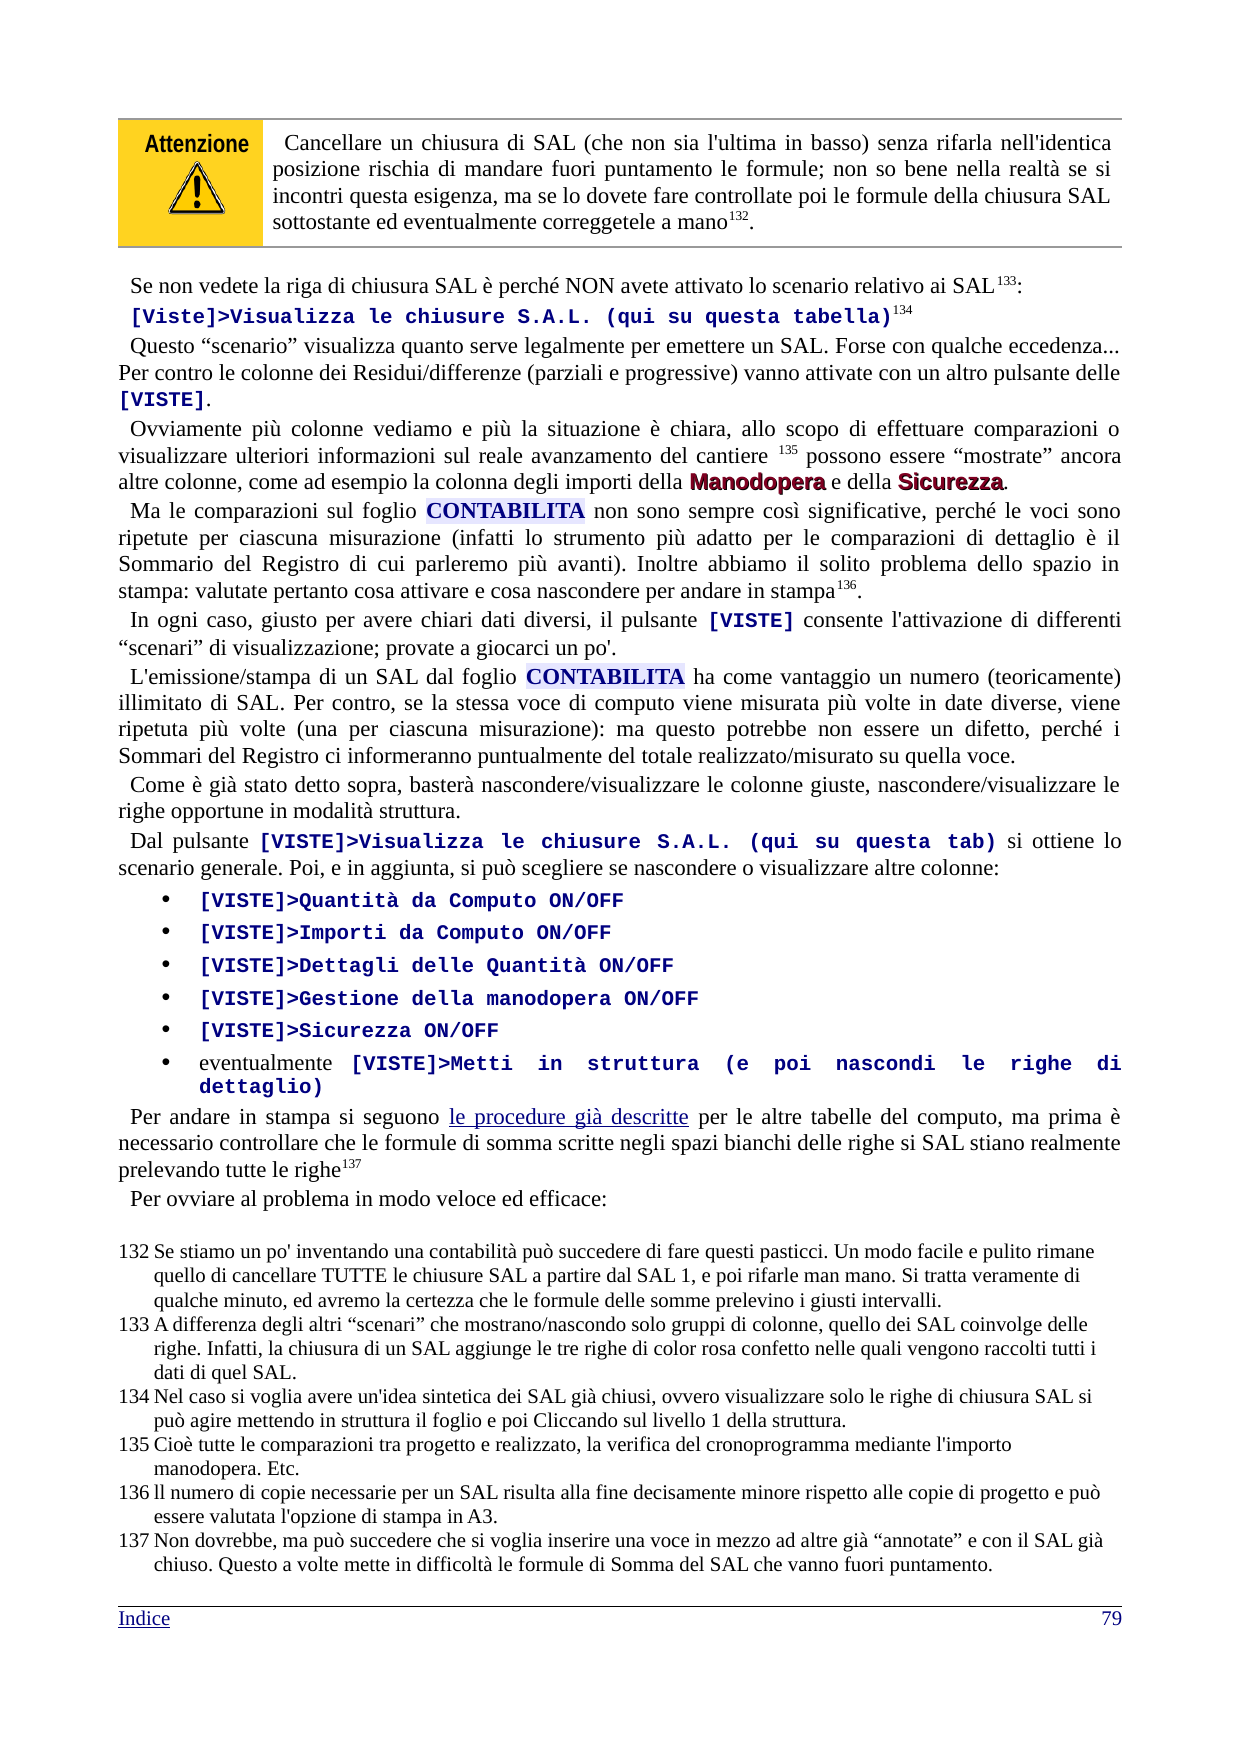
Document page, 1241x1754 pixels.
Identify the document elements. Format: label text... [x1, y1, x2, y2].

text L'emissione/stampa di un SAL dal foglio CONTABILITA ha come vantaggio un numero (teoricamente) illimitato di SAL. Per contro, se la stessa voce di computo viene misurata più volte in date diverse, viene ripetuta più volte (una per ciascuna misurazione): ma questo potrebbe non essere un difetto, perché i Sommari del Registro ci informeranno puntualmente del totale realizzato/misurato su quella voce. [118, 663, 1122, 768]
text ll numero di copie necessarie per un SAL risulta alla fine decisamente minore rispetto alle copie di progetto e può essere valutata l'opzione di stampa in A3. [118, 1480, 1122, 1528]
list [VISTE]>Quantità da Computo ON/OFF [161, 884, 1122, 913]
list [VISTE]>Gestione della manodopera ON/OFF [161, 981, 1122, 1011]
text Ma le comparazioni sul foglio CONTABILITA non sono sempre così significative, perché le voci sono ripetute per ciascuna misurazione (infatti lo strumento più adatto per le comparazioni di dettaglio è il Sommario del Registro di cui parleremo più avanti). Inoltre abbiamo il solito problema dello spazio in stampa: valutate pertanto cosa attivare e cosa nascondere per andare in stampa. [118, 498, 1122, 603]
list [VISTE]>Dettagli delle Quantità ON/OFF [161, 949, 1122, 978]
text [Viste]>Visualizza le chiusure S.A.L. (qui su questa tabella) [118, 302, 1122, 329]
text Per ovviare al problema in modo veloce ed efficace: [118, 1185, 1122, 1211]
text Cioè tutte le comparazioni tra progetto e realizzato, la verifica del cronoprogramma mediante l'importo manodopera. Etc. [118, 1432, 1122, 1480]
text Ovviamente più colonne vediamo e più la situazione è chiara, allo scopo di effettuare comparazioni o visualizzare ulteriori informazioni sul reale avanzamento del cantiere possono essere “mostrate” ancora altre colonne, come ad esempio la colonna degli importi della Manodopera e della Sicurezza. [118, 416, 1122, 495]
text Nel caso si voglia avere un'idea sintetica dei SAL già chiusi, ovvero visualizzare solo le righe di chiusura SAL si può agire mettendo in struttura il foglio e poi Cliccando sul livello 1 della struttura. [118, 1384, 1122, 1432]
text In ogni caso, giusto per avere chiari dati diversi, il pulsante [VISTE] consente l'attivazione di differenti “scenari” di visualizzazione; provate a giocarci un po'. [118, 606, 1122, 660]
text Come è già stato detto sopra, basterà nascondere/visualizzare le colonne giuste, nascondere/visualizzare le righe opportune in modalità struttura. [118, 771, 1122, 824]
text Se non vedete la riga di chiusura SAL è perché NON avete attivato lo scenario relativo ai SAL: [118, 272, 1122, 299]
picture [164, 157, 229, 218]
table_header Cancellare un chiusura di SAL (che non sia l'ultima in basso) senza rifarla nell'identica posizione rischia di mandare fuori puntamento le formule; non so bene nella realtà se si incontri questa esigenza, ma se lo dovete fare controllate poi le formule della chiusura SAL sottostante ed eventualmente correggetele a mano. [264, 120, 1122, 246]
list [VISTE]>Sicurezza ON/OFF [161, 1014, 1122, 1044]
text Per andare in stampa si seguono le procedure già descritte per le altre tabelle del computo, ma prima è necessario controllare che le formule di somma scritte negli spazi bianchi delle righe si SAL stiano realmente prelevando tutte le righe [118, 1103, 1122, 1182]
text Non dovrebbe, ma può succedere che si voglia inserire una voce in mezzo ad altre già “annotate” e con il SAL già chiuso. Questo a volte mette in difficoltà le formule di Somma del SAL che vanno fuori puntamento. [118, 1528, 1122, 1576]
text A differenza degli altri “scenari” che mostrano/nascondo solo gruppi di colonne, quello dei SAL coinvolge delle righe. Infatti, la chiusura di un SAL aggiunge le tre righe di color rosa confetto nelle quali vengono raccolti tutti i dati di quel SAL. [118, 1312, 1122, 1384]
list [VISTE]>Importi da Computo ON/OFF [161, 916, 1122, 946]
text Dal pulsante [VISTE]>Visualizza le chiusure S.A.L. (qui su questa tab) si ottiene lo scenario generale. Poi, e in aggiunta, si può scegliere se nascondere o visualizzare altre colonne: [118, 827, 1122, 881]
text Questo “scenario” visualizza quanto serve legalmente per emettere un SAL. Forse con qualche eccedenza... Per contro le colonne dei Residui/differenze (parziali e progressive) vanno attivate con un altro pulsante delle [VISTE]. [118, 332, 1122, 413]
list eventualmente [VISTE]>Metti in struttura (e poi nascondi le righe di dettaglio) [161, 1047, 1122, 1100]
table_header Attenzione [118, 120, 263, 246]
